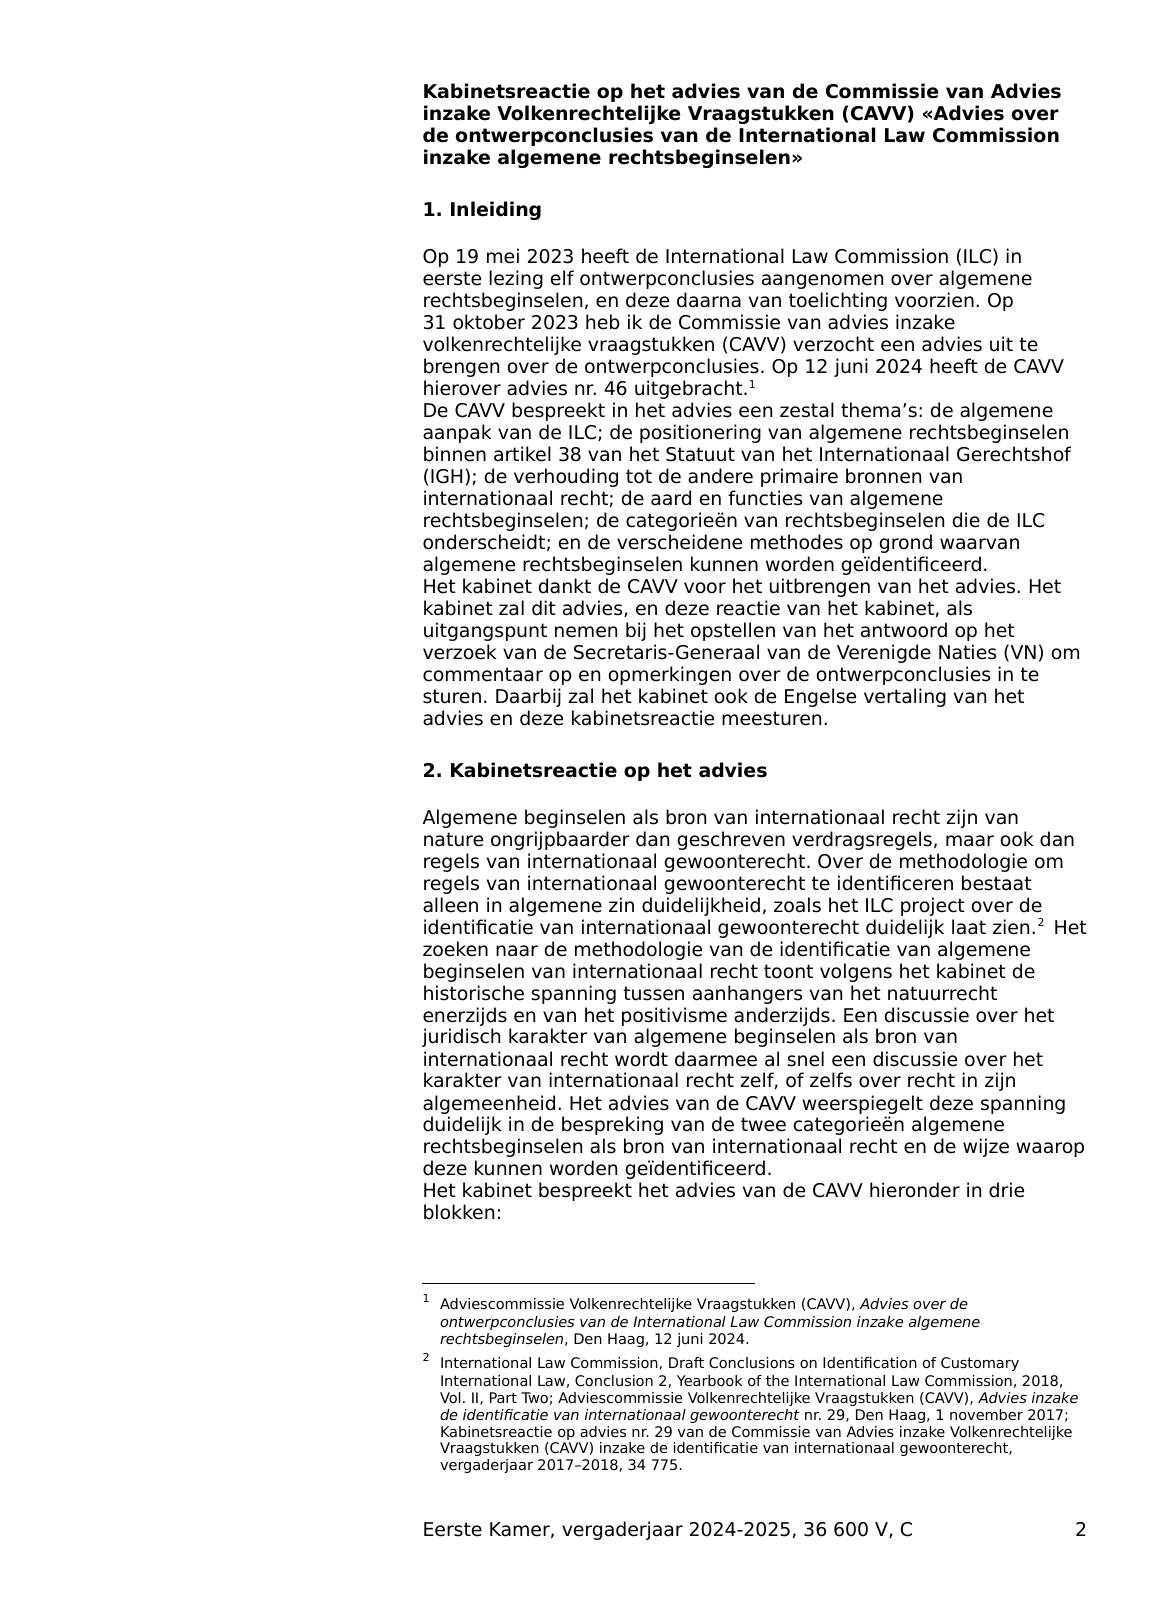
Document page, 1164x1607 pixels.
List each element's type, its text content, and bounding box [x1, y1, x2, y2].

text International Law Commission, Draft Conclusions on Identification of Customary International Law, Conclusion 2, Yearbook of the International Law Commission, 2018, Vol. II, Part Two; Adviescommissie Volkenrechtelijke Vraagstukken (CAVV), Advies inzake de identificatie van internationaal gewoonterecht nr. 29, Den Haag, 1 november 2017; Kabinetsreactie op advies nr. 29 van de Commissie van Advies inzake Volkenrechtelijke Vraagstukken (CAVV) inzake de identificatie van internationaal gewoonterecht, vergaderjaar 2017–2018, 34 775. [422, 1351, 1087, 1474]
subtitle 1. Inleiding [422, 199, 1087, 221]
text Het kabinet dankt de CAVV voor het uitbrengen van het advies. Het kabinet zal dit advies, en deze reactie van het kabinet, als uitgangspunt nemen bij het opstellen van het antwoord op het verzoek van de Secretaris-Generaal van de Verenigde Naties (VN) om commentaar op en opmerkingen over de ontwerpconclusies in te sturen. Daarbij zal het kabinet ook de Engelse vertaling van het advies en deze kabinetsreactie meesturen. [422, 576, 1087, 730]
text Het kabinet bespreekt het advies van de CAVV hieronder in drie blokken: [422, 1180, 1087, 1224]
subtitle 2. Kabinetsreactie op het advies [422, 760, 1087, 782]
text Op 19 mei 2023 heeft de International Law Commission (ILC) in eerste lezing elf ontwerpconclusies aangenomen over algemene rechtsbeginselen, en deze daarna van toelichting voorzien. Op 31 oktober 2023 heb ik de Commissie van advies inzake volkenrechtelijke vraagstukken (CAVV) verzocht een advies uit te brengen over de ontwerpconclusies. Op 12 juni 2024 heeft de CAVV hierover advies nr. 46 uitgebracht. [422, 246, 1087, 400]
text De CAVV bespreekt in het advies een zestal thema’s: de algemene aanpak van de ILC; de positionering van algemene rechtsbeginselen binnen artikel 38 van het Statuut van het Internationaal Gerechtshof (IGH); de verhouding tot de andere primaire bronnen van internationaal recht; de aard en functies van algemene rechtsbeginselen; de categorieën van rechtsbeginselen die de ILC onderscheidt; en de verscheidene methodes op grond waarvan algemene rechtsbeginselen kunnen worden geïdentificeerd. [422, 400, 1087, 576]
text Algemene beginselen als bron van internationaal recht zijn van nature ongrijpbaarder dan geschreven verdragsregels, maar ook dan regels van internationaal gewoonterecht. Over de methodologie om regels van internationaal gewoonterecht te identificeren bestaat alleen in algemene zin duidelijkheid, zoals het ILC project over de identificatie van internationaal gewoonterecht duidelijk laat zien. Het zoeken naar de methodologie van de identificatie van algemene beginselen van internationaal recht toont volgens het kabinet de historische spanning tussen aanhangers van het natuurrecht enerzijds en van het positivisme anderzijds. Een discussie over het juridisch karakter van algemene beginselen als bron van internationaal recht wordt daarmee al snel een discussie over het karakter van internationaal recht zelf, of zelfs over recht in zijn algemeenheid. Het advies van de CAVV weerspiegelt deze spanning duidelijk in de bespreking van de twee categorieën algemene rechtsbeginselen als bron van internationaal recht en de wijze waarop deze kunnen worden geïdentificeerd. [422, 807, 1087, 1180]
subtitle Kabinetsreactie op het advies van de Commissie van Advies inzake Volkenrechtelijke Vraagstukken (CAVV) «Advies over de ontwerpconclusies van de International Law Commission inzake algemene rechtsbeginselen» [422, 81, 1087, 169]
text Adviescommissie Volkenrechtelijke Vraagstukken (CAVV), Advies over de ontwerpconclusies van de International Law Commission inzake algemene rechtsbeginselen, Den Haag, 12 juni 2024. [422, 1292, 1087, 1348]
